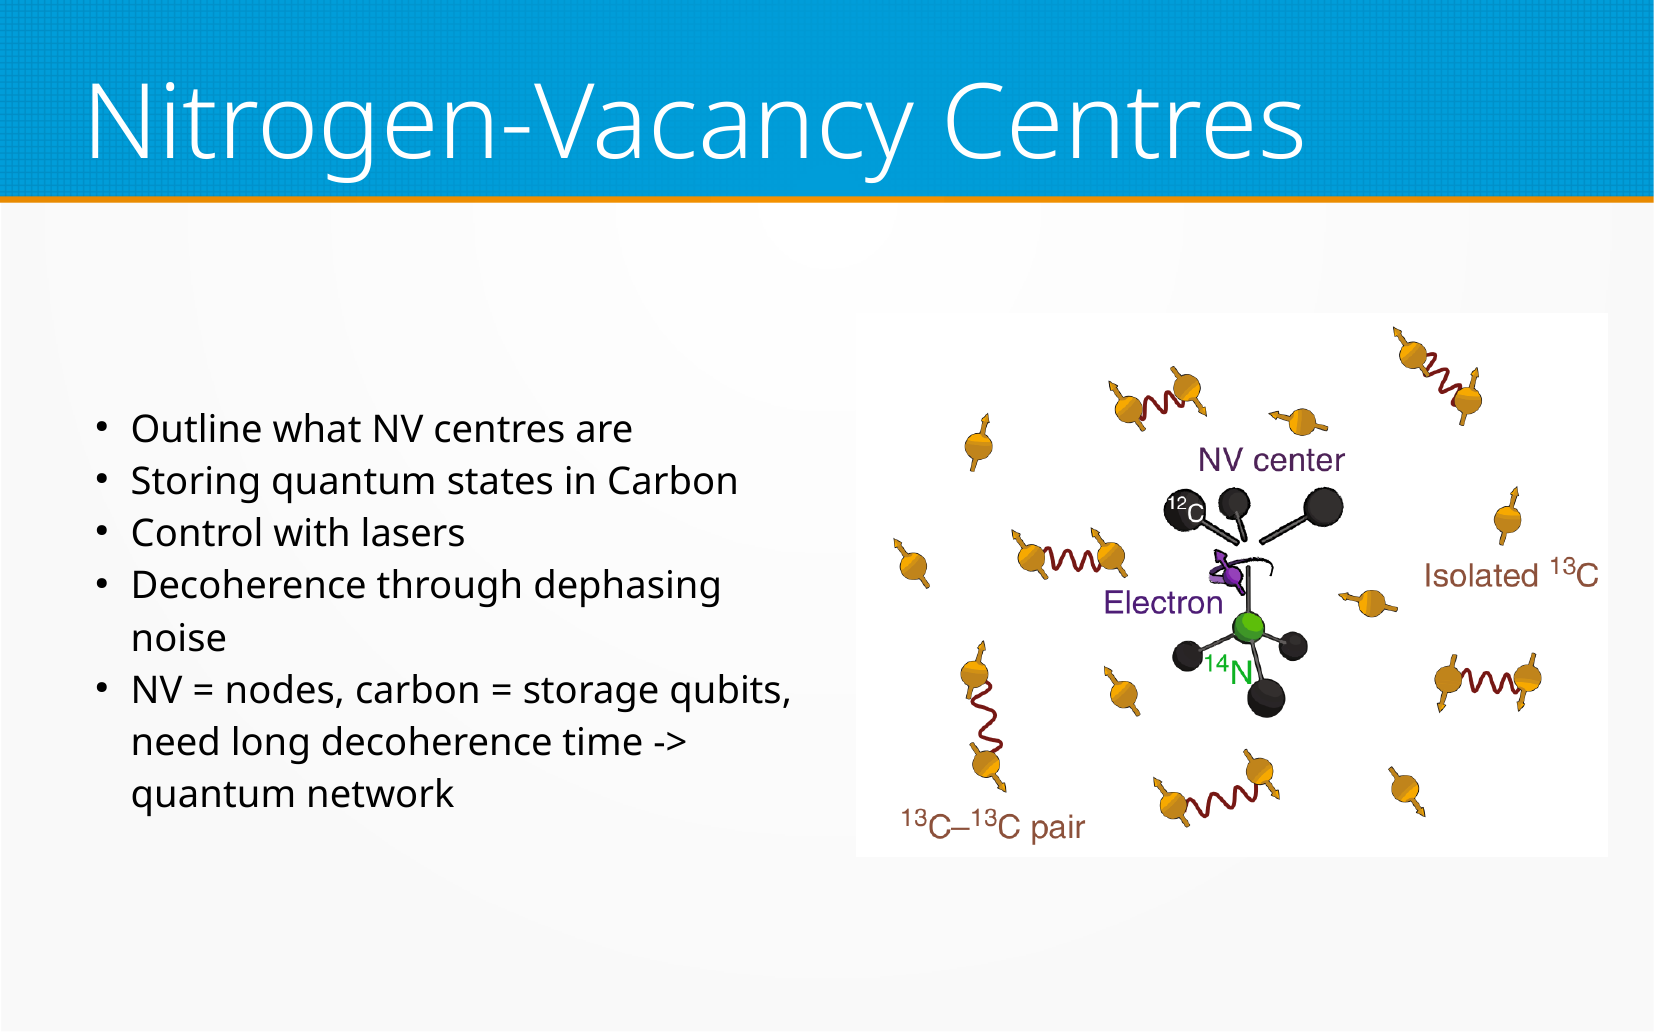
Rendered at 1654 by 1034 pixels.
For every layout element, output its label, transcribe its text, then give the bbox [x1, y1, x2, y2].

text_box Outline what NV centres are Storing quantum states in Carbon Control with lasers Decoherence through dephasing noise NV = nodes, carbon = storage qubits, need long decoherence time -> quantum network [89, 427, 804, 793]
title Nitrogen-Vacancy Centres [82, 16, 1571, 190]
picture [0, 197, 1654, 1034]
